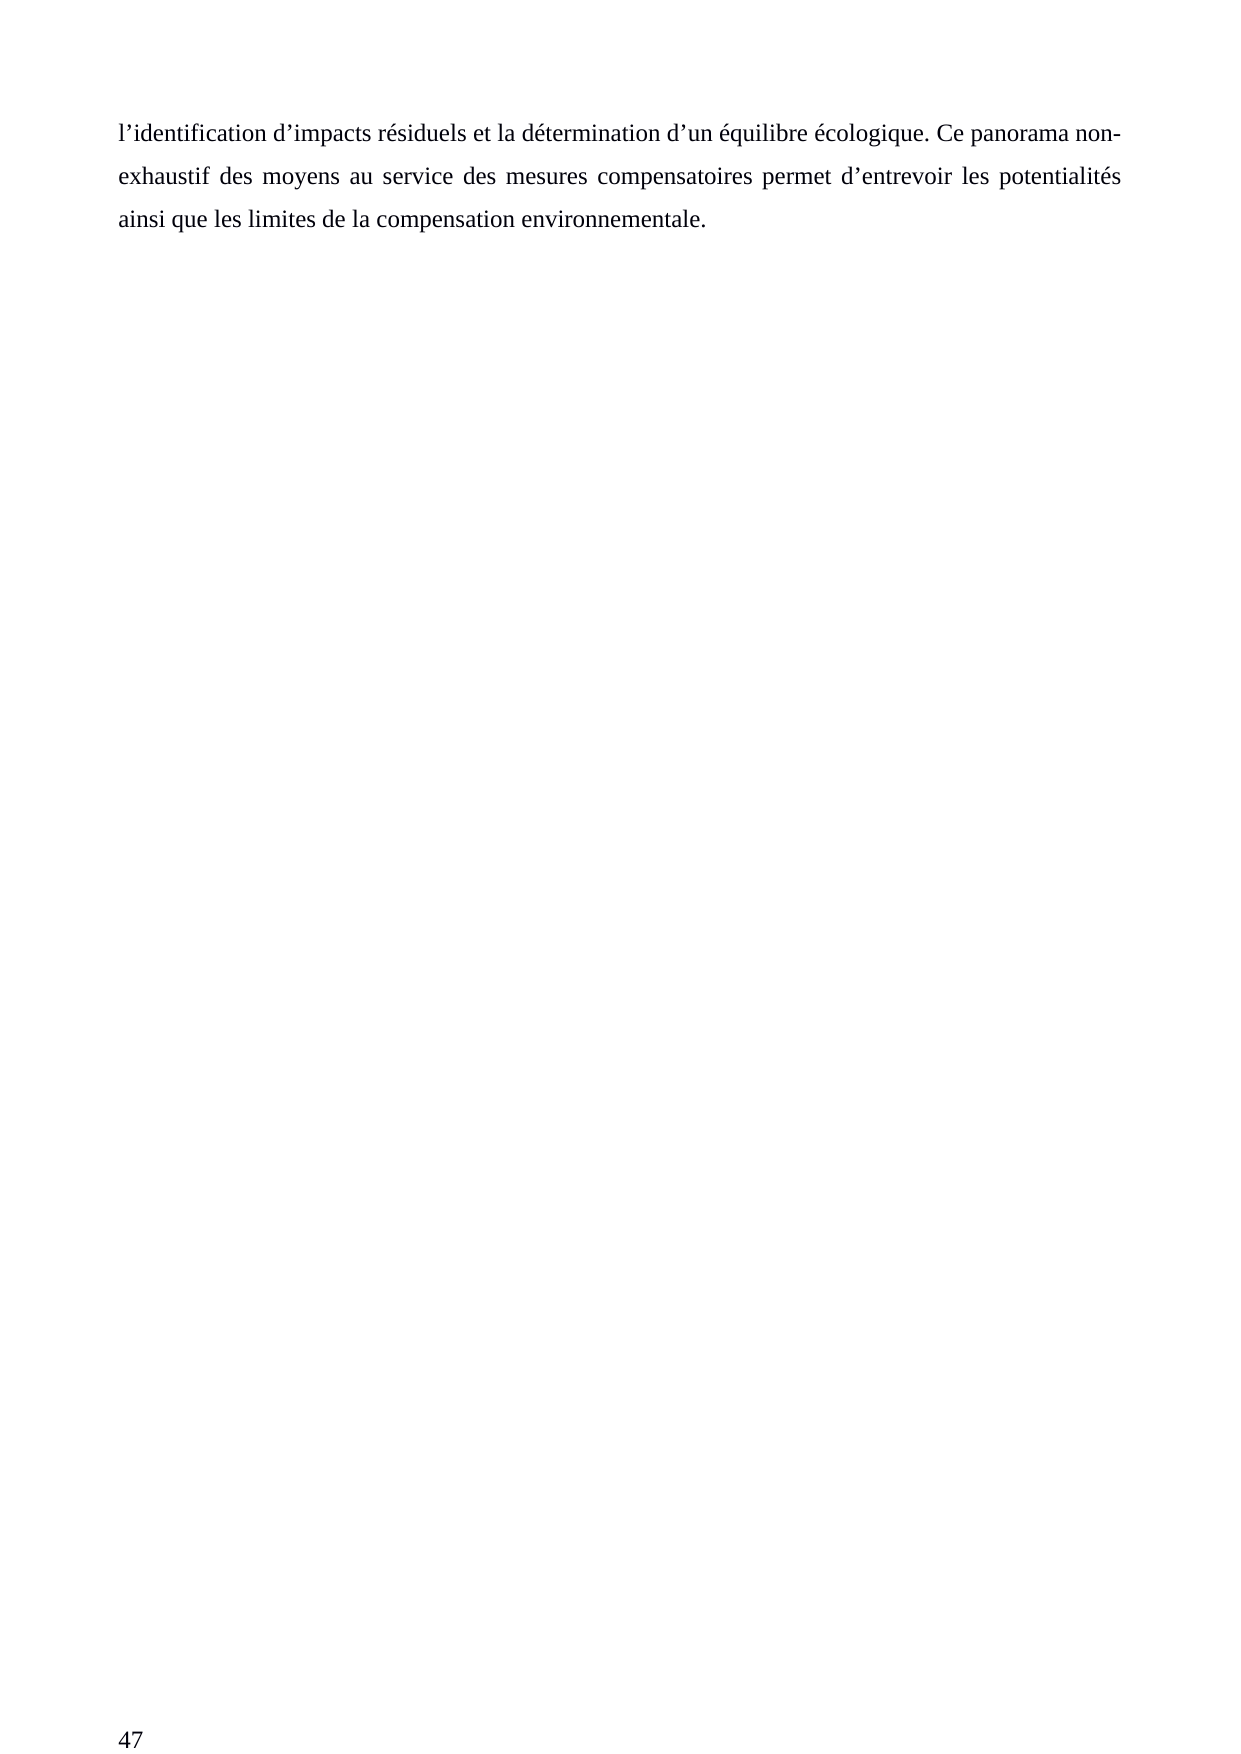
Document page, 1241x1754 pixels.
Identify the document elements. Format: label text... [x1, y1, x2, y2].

text l’identification d’impacts résiduels et la détermination d’un équilibre écologique. Ce panorama non-exhaustif des moyens au service des mesures compensatoires permet d’entrevoir les potentialités ainsi que les limites de la compensation environnementale. [118, 118, 1122, 233]
